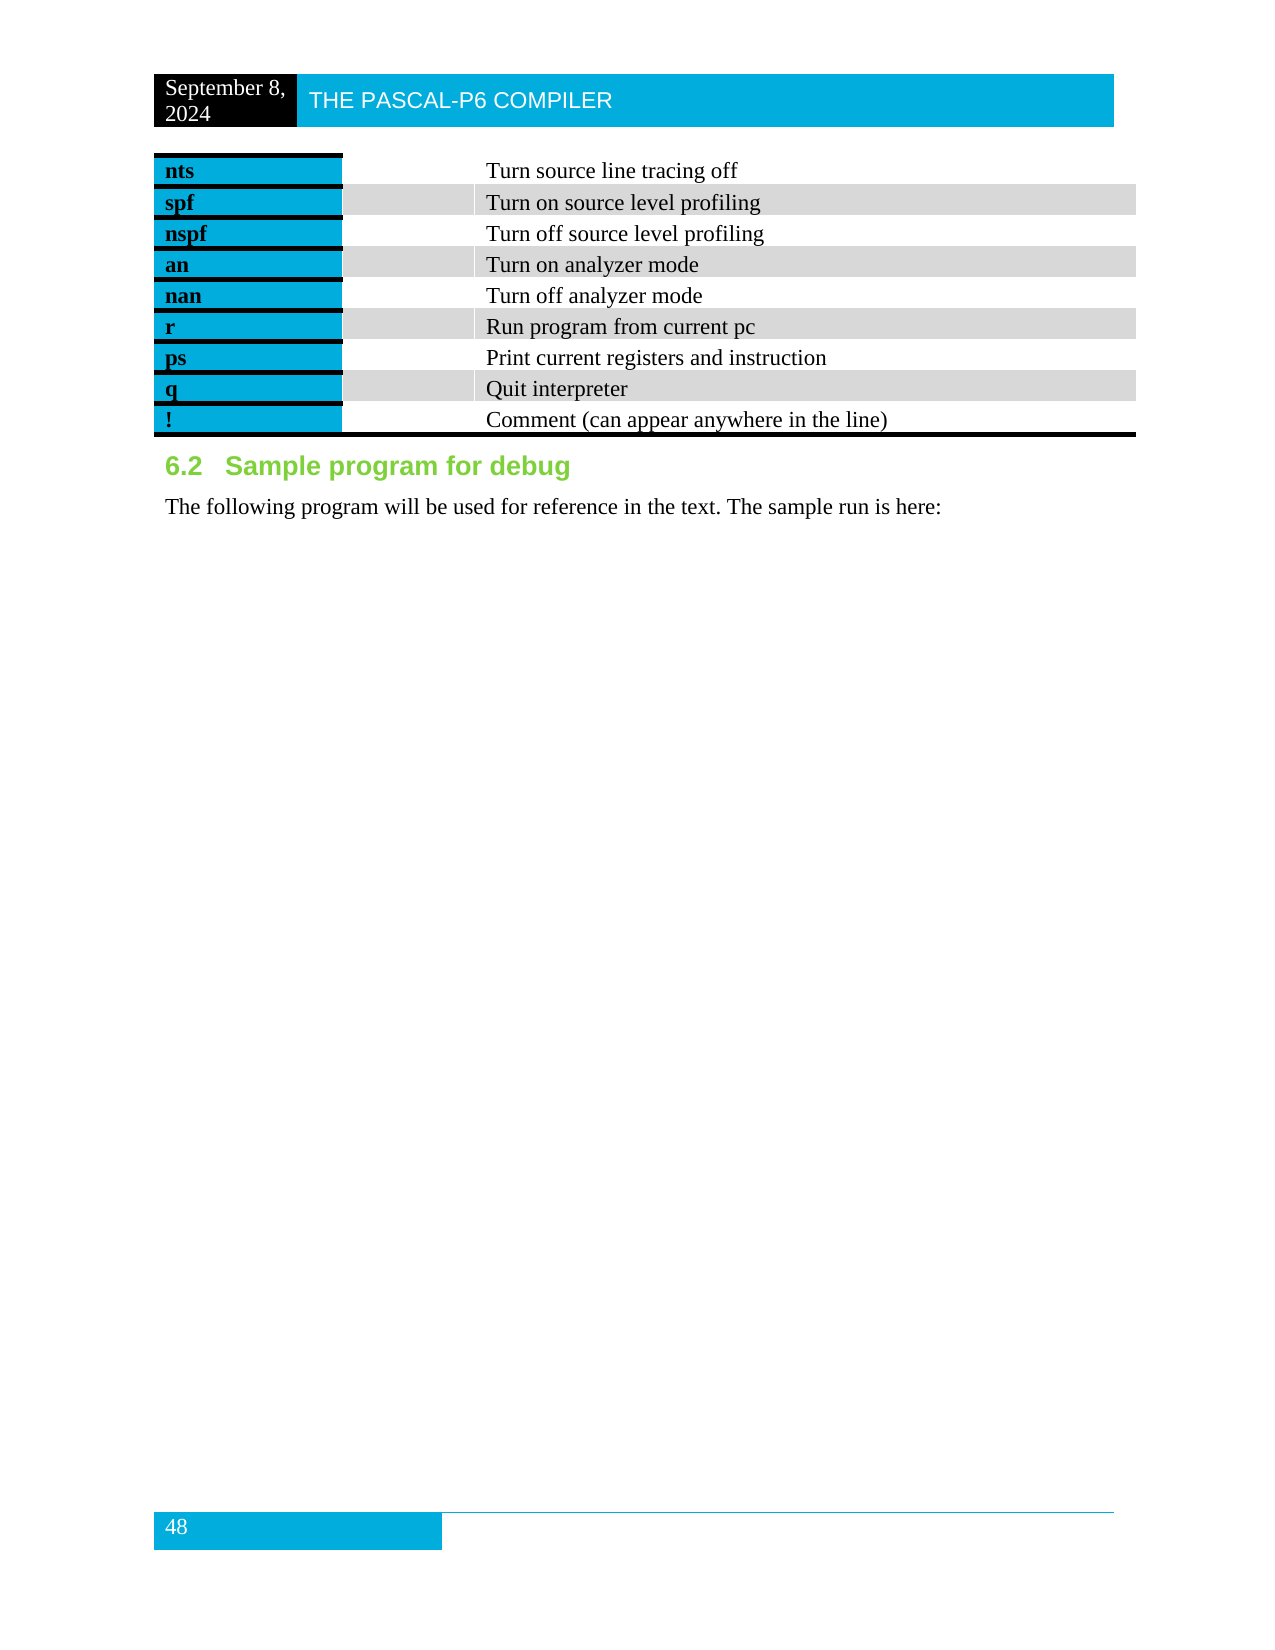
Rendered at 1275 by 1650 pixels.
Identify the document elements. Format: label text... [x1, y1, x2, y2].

table_cell spf [154, 189, 342, 215]
table_cell [343, 370, 474, 401]
table_cell ! [154, 406, 342, 432]
table_cell [343, 339, 474, 370]
table_cell nspf [154, 220, 342, 246]
table_cell Run program from current pc [475, 308, 1136, 339]
table_cell an [154, 251, 342, 277]
table_cell Turn off source level profiling [475, 215, 1136, 246]
table_cell [343, 215, 474, 246]
table_cell Quit interpreter [475, 370, 1136, 401]
table_cell [343, 246, 474, 277]
table_cell nan [154, 282, 342, 308]
subtitle Sample program for debug [165, 449, 1125, 481]
text The following program will be used for reference in the text. The sample run is here: [165, 493, 1125, 519]
table_cell Turn on source level profiling [475, 184, 1136, 215]
table_cell [343, 277, 474, 308]
table_cell Turn off analyzer mode [475, 277, 1136, 308]
table_cell nts [154, 158, 342, 184]
table_cell ps [154, 344, 342, 370]
table_cell Print current registers and instruction [475, 339, 1136, 370]
table_cell [343, 401, 474, 432]
table_cell r [154, 313, 342, 339]
table_cell Turn source line tracing off [475, 153, 1136, 184]
table_cell [343, 184, 474, 215]
table_cell Comment (can appear anywhere in the line) [475, 401, 1136, 432]
table_cell q [154, 375, 342, 401]
table_cell [343, 308, 474, 339]
table_cell Turn on analyzer mode [475, 246, 1136, 277]
table_cell [343, 153, 474, 184]
